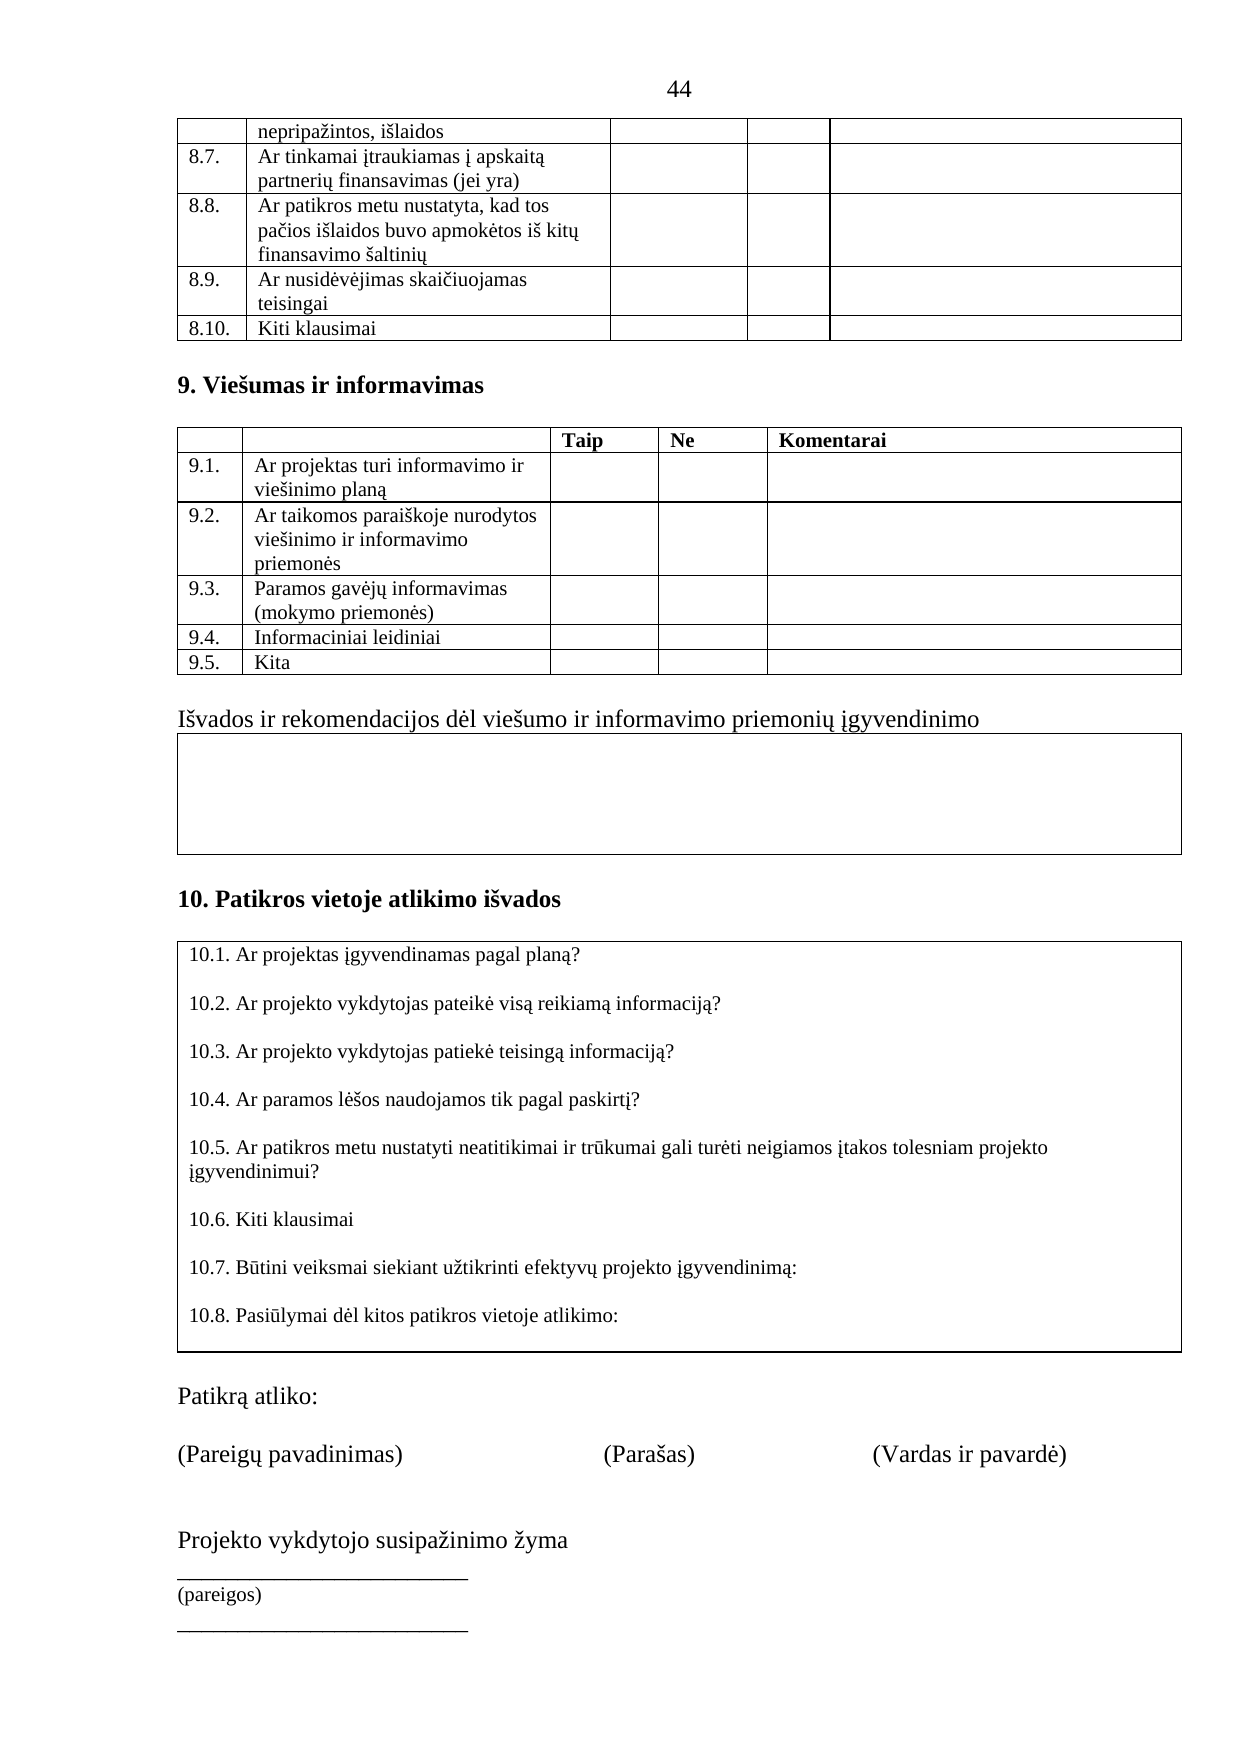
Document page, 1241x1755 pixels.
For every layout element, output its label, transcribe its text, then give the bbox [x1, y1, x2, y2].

table_cell [748, 119, 829, 143]
table_cell Ar taikomos paraiškoje nurodytos viešinimo ir informavimo priemonės [243, 503, 550, 575]
table_cell [551, 503, 658, 575]
text (pareigos) [177, 1582, 1181, 1606]
table_cell Ar nusidėvėjimas skaičiuojamas teisingai [247, 267, 610, 315]
table_cell Paramos gavėjų informavimas (mokymo priemonės) [243, 576, 550, 624]
table_cell [831, 144, 1181, 192]
table_cell 9.4. [178, 625, 242, 649]
table_cell [768, 453, 1181, 501]
table_cell [551, 576, 658, 624]
table_cell [748, 194, 829, 266]
table_cell Ar patikros metu nustatyta, kad tos pačios išlaidos buvo apmokėtos iš kitų finansavimo šaltinių [247, 194, 610, 266]
table_cell Informaciniai leidiniai [243, 625, 550, 649]
table_cell 9.1. [178, 453, 242, 501]
text 9. Viešumas ir informavimas [177, 370, 1181, 398]
table_header Ne [659, 428, 767, 452]
table_cell Ar projektas turi informavimo ir viešinimo planą [243, 453, 550, 501]
table_cell [659, 503, 767, 575]
table_cell [831, 194, 1181, 266]
table_header [178, 428, 242, 452]
table_cell [611, 119, 747, 143]
table_cell [551, 453, 658, 501]
table_header [243, 428, 550, 452]
table_cell [551, 625, 658, 649]
table_cell [768, 625, 1181, 649]
table_header Taip [551, 428, 658, 452]
table_cell [659, 576, 767, 624]
table_cell [178, 119, 246, 143]
table_cell [659, 453, 767, 501]
table_cell [659, 650, 767, 674]
table_cell [611, 316, 747, 340]
table_cell [748, 316, 829, 340]
table_cell [748, 267, 829, 315]
table_header [178, 734, 1181, 854]
table_cell 8.8. [178, 194, 246, 266]
table_header 10.1. Ar projektas įgyvendinamas pagal planą? 10.2. Ar projekto vykdytojas pateikė visą reikiamą informaciją? 10.3. Ar projekto vykdytojas patiekė teisingą informaciją? 10.4. Ar paramos lėšos naudojamos tik pagal paskirtį? 10.5. Ar patikros metu nustatyti neatitikimai ir trūkumai gali turėti neigiamos įtakos tolesniam projekto įgyvendinimui? 10.6. Kiti klausimai 10.7. Būtini veiksmai siekiant užtikrinti efektyvų projekto įgyvendinimą: 10.8. Pasiūlymai dėl kitos patikros vietoje atlikimo: [178, 942, 1181, 1351]
text Projekto vykdytojo susipažinimo žyma [177, 1525, 1181, 1554]
table_cell Kiti klausimai [247, 316, 610, 340]
table_cell nepripažintos, išlaidos [247, 119, 610, 143]
text 10. Patikros vietoje atlikimo išvados [177, 884, 1181, 912]
table_cell 9.2. [178, 503, 242, 575]
table_cell [611, 194, 747, 266]
table_cell 8.10. [178, 316, 246, 340]
table_cell 9.3. [178, 576, 242, 624]
table_cell [831, 316, 1181, 340]
table_cell 9.5. [178, 650, 242, 674]
table_cell [551, 650, 658, 674]
table_cell [611, 267, 747, 315]
text (Pareigų pavadinimas) (parašas) (vardas ir pavardė) [177, 1439, 1181, 1467]
text Patikrą atliko: [177, 1381, 1181, 1410]
text Išvados ir rekomendacijos dėl viešumo ir informavimo priemonių įgyvendinimo [177, 704, 1181, 733]
table_cell [748, 144, 829, 192]
table_cell [611, 144, 747, 192]
table_cell Ar tinkamai įtraukiamas į apskaitą partnerių finansavimas (jei yra) [247, 144, 610, 192]
table_cell [831, 119, 1181, 143]
table_cell 8.7. [178, 144, 246, 192]
table_cell 8.9. [178, 267, 246, 315]
table_cell [659, 625, 767, 649]
table_cell [768, 650, 1181, 674]
table_header Komentarai [768, 428, 1181, 452]
table_cell [768, 576, 1181, 624]
table_cell Kita [243, 650, 550, 674]
table_cell [768, 503, 1181, 575]
table_cell [831, 267, 1181, 315]
